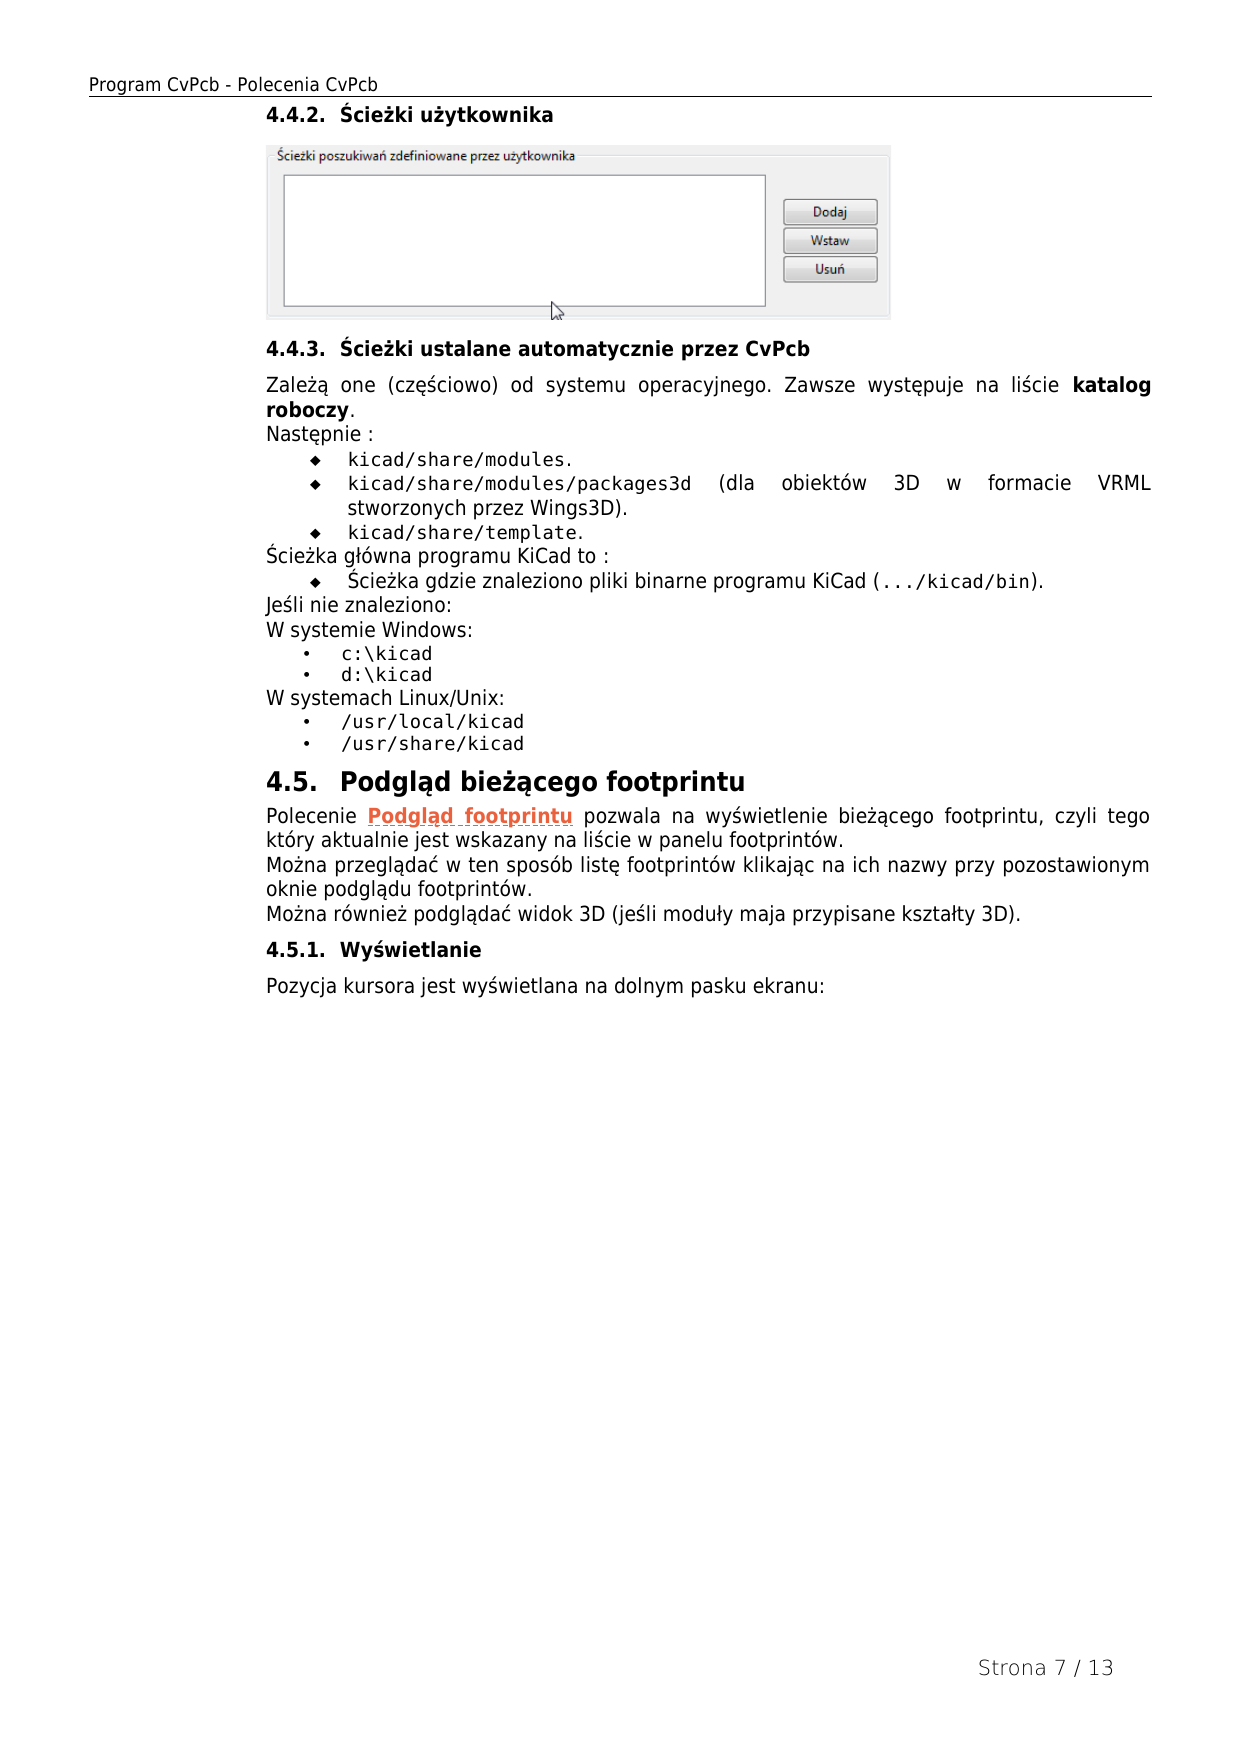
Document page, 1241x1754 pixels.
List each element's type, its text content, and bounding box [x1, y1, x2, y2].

list d:\kicad [303, 664, 1152, 686]
list kicad/share/modules. [310, 447, 1152, 471]
text Jeśli nie znaleziono: [266, 593, 1152, 618]
text Pozycja kursora jest wyświetlana na dolnym pasku ekranu: [266, 974, 1152, 999]
list /usr/share/kicad [303, 733, 1152, 755]
subtitle Wyświetlanie [266, 938, 1152, 963]
text Polecenie Podgląd footprintu pozwala na wyświetlenie bieżącego footprintu, czyli tego który aktualnie jest wskazany na liście w panelu footprintów. [266, 804, 1152, 853]
text Można również podglądać widok 3D (jeśli moduły maja przypisane kształty 3D). [266, 902, 1152, 926]
subtitle Ścieżki ustalane automatycznie przez CvPcb [266, 337, 1152, 361]
text Ścieżka główna programu KiCad to : [266, 544, 1152, 569]
text W systemach Linux/Unix: [266, 686, 1152, 711]
list /usr/local/kicad [303, 711, 1152, 733]
text Można przeglądać w ten sposób listę footprintów klikając na ich nazwy przy pozostawionym oknie podglądu footprintów. [266, 853, 1152, 902]
list Ścieżka gdzie znaleziono pliki binarne programu KiCad (.../kicad/bin). [310, 569, 1152, 593]
picture [265, 145, 892, 320]
text Zależą one (częściowo) od systemu operacyjnego. Zawsze występuje na liście katalog roboczy. [266, 373, 1152, 422]
text Następnie : [266, 422, 1152, 447]
subtitle Podgląd bieżącego footprintu [266, 767, 1152, 798]
text W systemie Windows: [266, 618, 1152, 642]
list kicad/share/modules/packages3d (dla obiektów 3D w formacie VRML stworzonych przez Wings3D). [310, 471, 1152, 520]
list kicad/share/template. [310, 520, 1152, 544]
subtitle Ścieżki użytkownika [266, 103, 1152, 128]
list c:\kicad [303, 642, 1152, 664]
